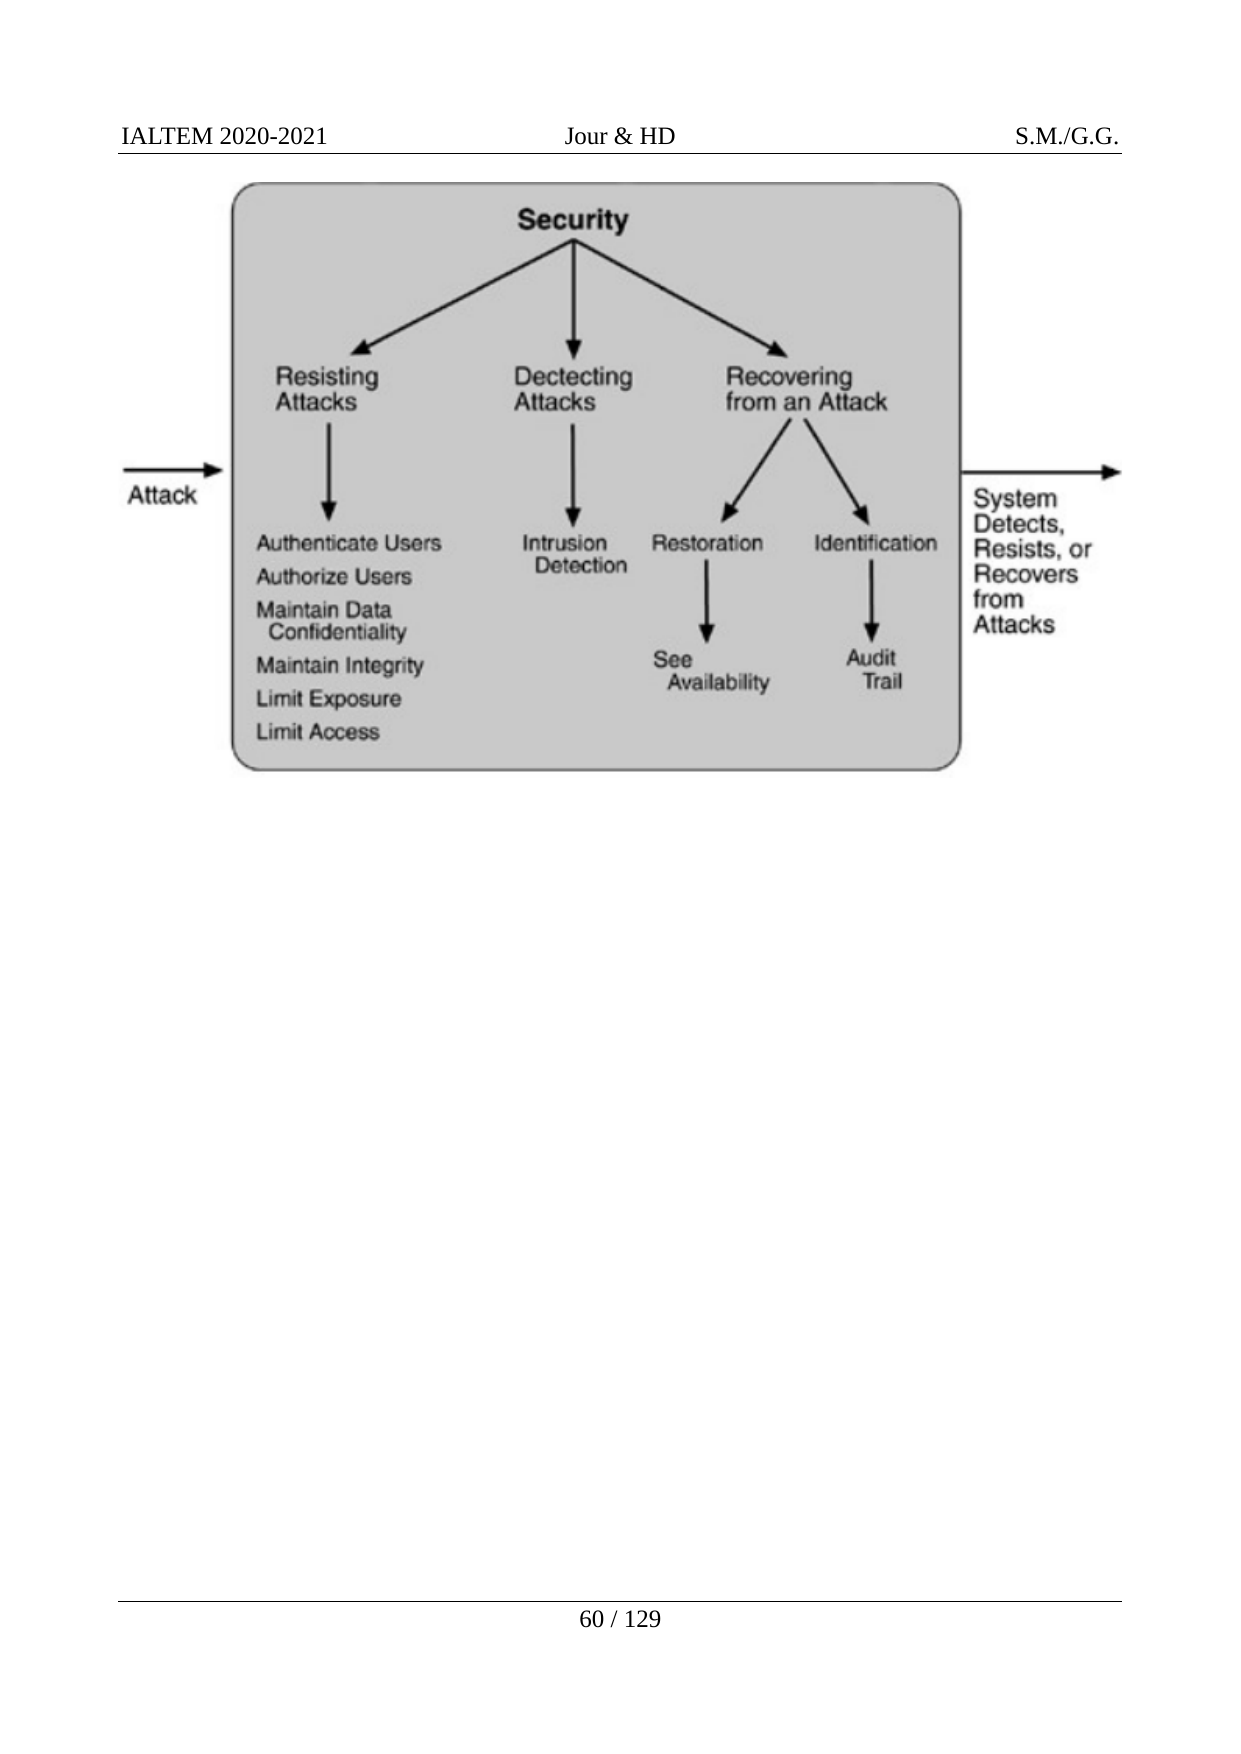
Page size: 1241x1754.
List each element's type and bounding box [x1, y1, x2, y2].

picture [118, 182, 1123, 778]
